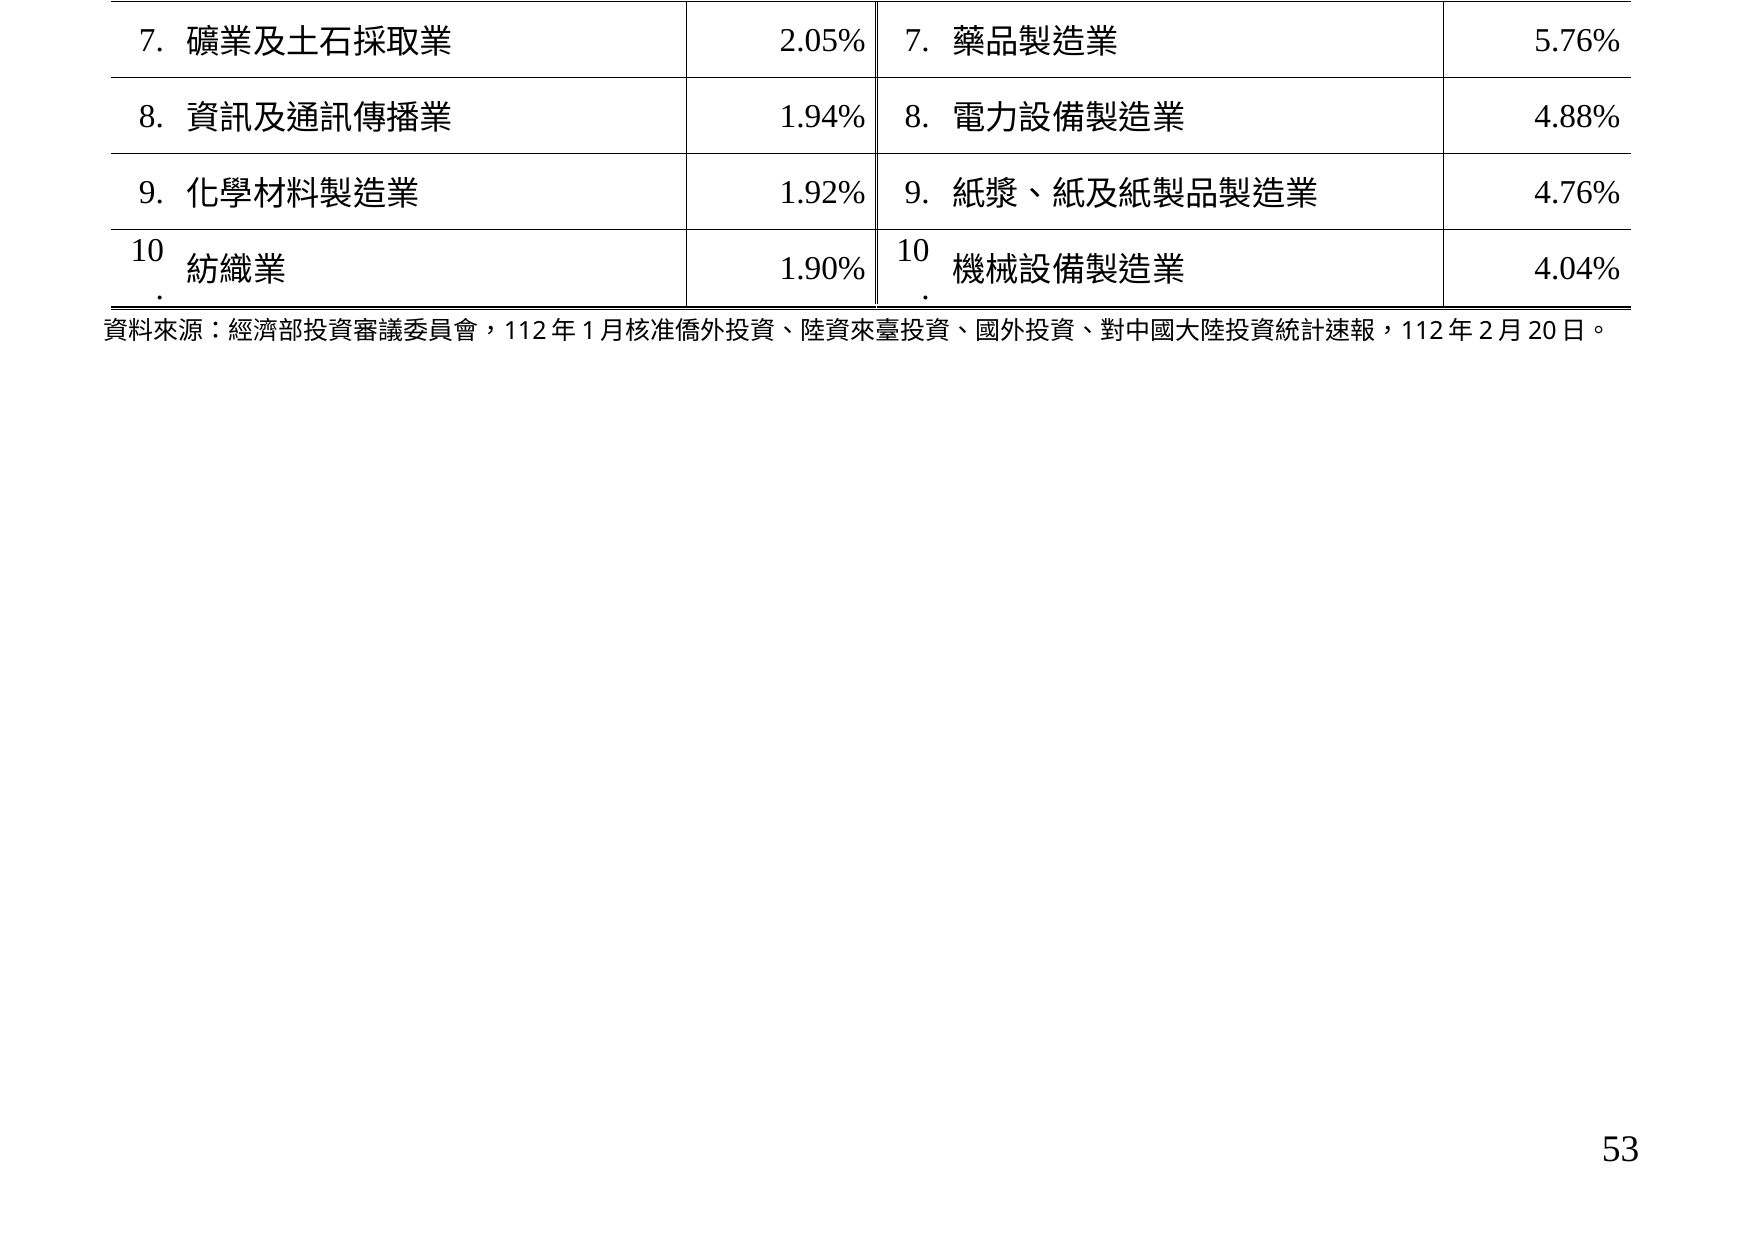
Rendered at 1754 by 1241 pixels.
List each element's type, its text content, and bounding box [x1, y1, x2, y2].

table_cell 化學材料製造業 [175, 154, 686, 229]
table_cell 2.05% [687, 2, 875, 77]
table_cell 10. [877, 230, 941, 306]
table_cell 8. [111, 78, 175, 153]
table_cell 藥品製造業 [941, 2, 1443, 77]
table_cell 9. [111, 154, 175, 229]
table_cell 4.88% [1444, 78, 1631, 153]
table_cell 電力設備製造業 [941, 78, 1443, 153]
table_cell 4.04% [1444, 230, 1631, 306]
table_cell 紡織業 [175, 230, 686, 306]
table_cell 1.94% [687, 78, 875, 153]
table_cell 4.76% [1444, 154, 1631, 229]
table_cell 1.90% [687, 230, 877, 306]
table_cell 資訊及通訊傳播業 [175, 78, 686, 153]
table_cell 8. [878, 78, 941, 153]
table_cell 紙漿、紙及紙製品製造業 [941, 154, 1443, 229]
table_cell 機械設備製造業 [941, 230, 1443, 306]
text 資料來源：經濟部投資審議委員會，112年1月核准僑外投資、陸資來臺投資、國外投資、對中國大陸投資統計速報，112年2月20日。 [103, 309, 1639, 347]
table_cell 7. [111, 2, 175, 77]
table_cell 5.76% [1444, 2, 1631, 77]
table_cell 1.92% [687, 154, 875, 229]
table_cell 7. [878, 2, 941, 77]
table_cell 9. [878, 154, 941, 229]
table_cell 礦業及土石採取業 [175, 2, 686, 77]
table_cell 10. [111, 230, 175, 306]
